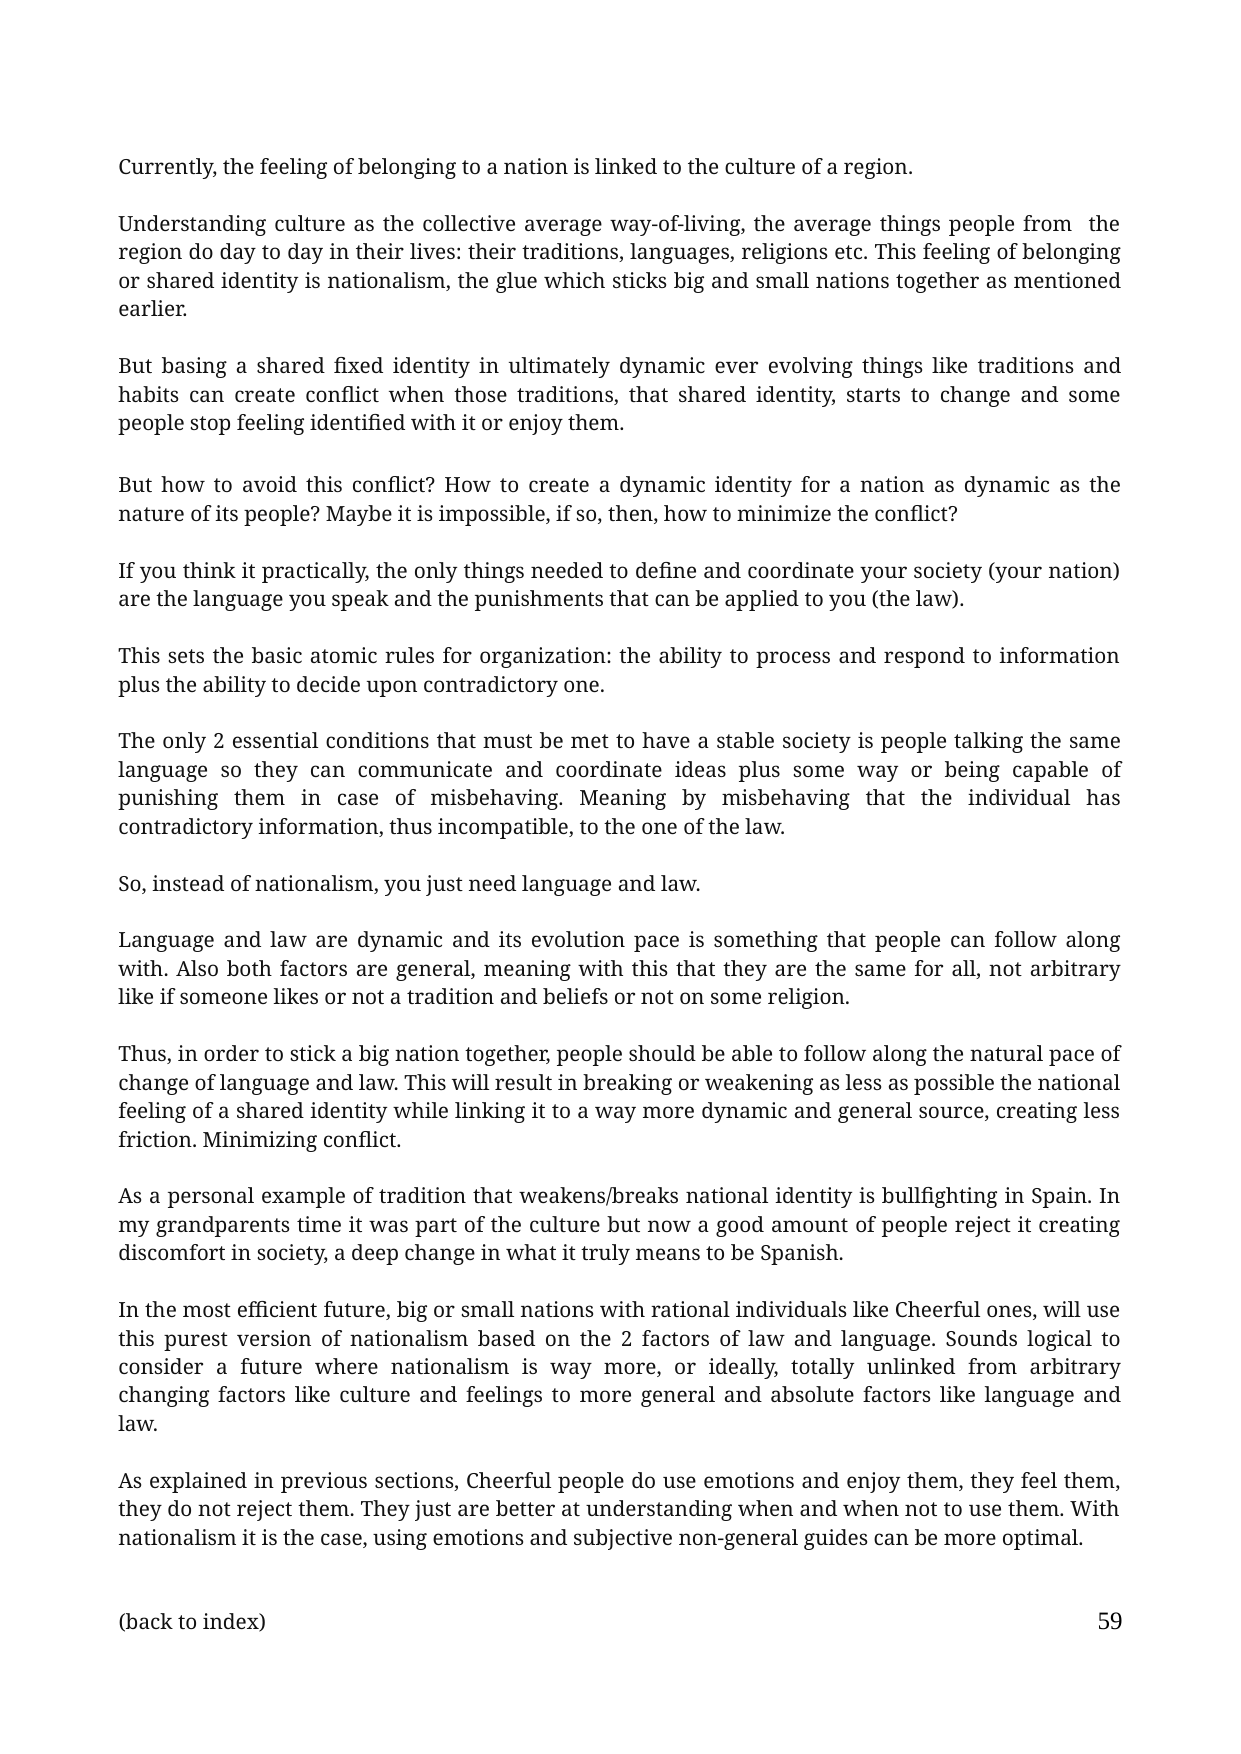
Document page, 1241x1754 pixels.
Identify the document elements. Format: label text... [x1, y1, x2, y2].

text But how to avoid this conflict? How to create a dynamic identity for a nation as dynamic as the nature of its people? Maybe it is impossible, if so, then, how to minimize the conflict? [118, 471, 1122, 527]
text Understanding culture as the collective average way-of-living, the average things people from the region do day to day in their lives: their traditions, languages, religions etc. This feeling of belonging or shared identity is nationalism, the glue which sticks big and small nations together as mentioned earlier. [118, 209, 1122, 323]
text Currently, the feeling of belonging to a nation is linked to the culture of a region. [118, 152, 1122, 181]
text This sets the basic atomic rules for organization: the ability to process and respond to information plus the ability to decide upon contradictory one. [118, 641, 1122, 698]
text The only 2 essential conditions that must be met to have a stable society is people talking the same language so they can communicate and coordinate ideas plus some way or being capable of punishing them in case of misbehaving. Meaning by misbehaving that the individual has contradictory information, thus incompatible, to the one of the law. [118, 727, 1122, 840]
text Thus, in order to stick a big nation together, people should be able to follow along the natural pace of change of language and law. This will result in breaking or weakening as less as possible the national feeling of a shared identity while linking it to a way more dynamic and general source, creating less friction. Minimizing conflict. [118, 1039, 1122, 1153]
text In the most efficient future, big or small nations with rational individuals like Cheerful ones, will use this purest version of nationalism based on the 2 factors of law and language. Sounds logical to consider a future where nationalism is way more, or ideally, totally unlinked from arbitrary changing factors like culture and feelings to more general and absolute factors like language and law. [118, 1295, 1122, 1437]
text As explained in previous sections, Cheerful people do use emotions and enjoy them, they feel them, they do not reject them. They just are better at understanding when and when not to use them. With nationalism it is the case, using emotions and subjective non-general guides can be more optimal. [118, 1466, 1122, 1551]
text If you think it practically, the only things needed to define and coordinate your society (your nation) are the language you speak and the punishments that can be applied to you (the law). [118, 556, 1122, 613]
text As a personal example of tradition that weakens/breaks national identity is bullfighting in Spain. In my grandparents time it was part of the culture but now a good amount of people reject it creating discomfort in society, a deep change in what it truly means to be Spanish. [118, 1182, 1122, 1267]
text Language and law are dynamic and its evolution pace is something that people can follow along with. Also both factors are general, meaning with this that they are the same for all, not arbitrary like if someone likes or not a tradition and beliefs or not on some religion. [118, 926, 1122, 1011]
text But basing a shared fixed identity in ultimately dynamic ever evolving things like traditions and habits can create conflict when those traditions, that shared identity, starts to change and some people stop feeling identified with it or enjoy them. [118, 351, 1122, 437]
text So, instead of nationalism, you just need language and law. [118, 869, 1122, 897]
